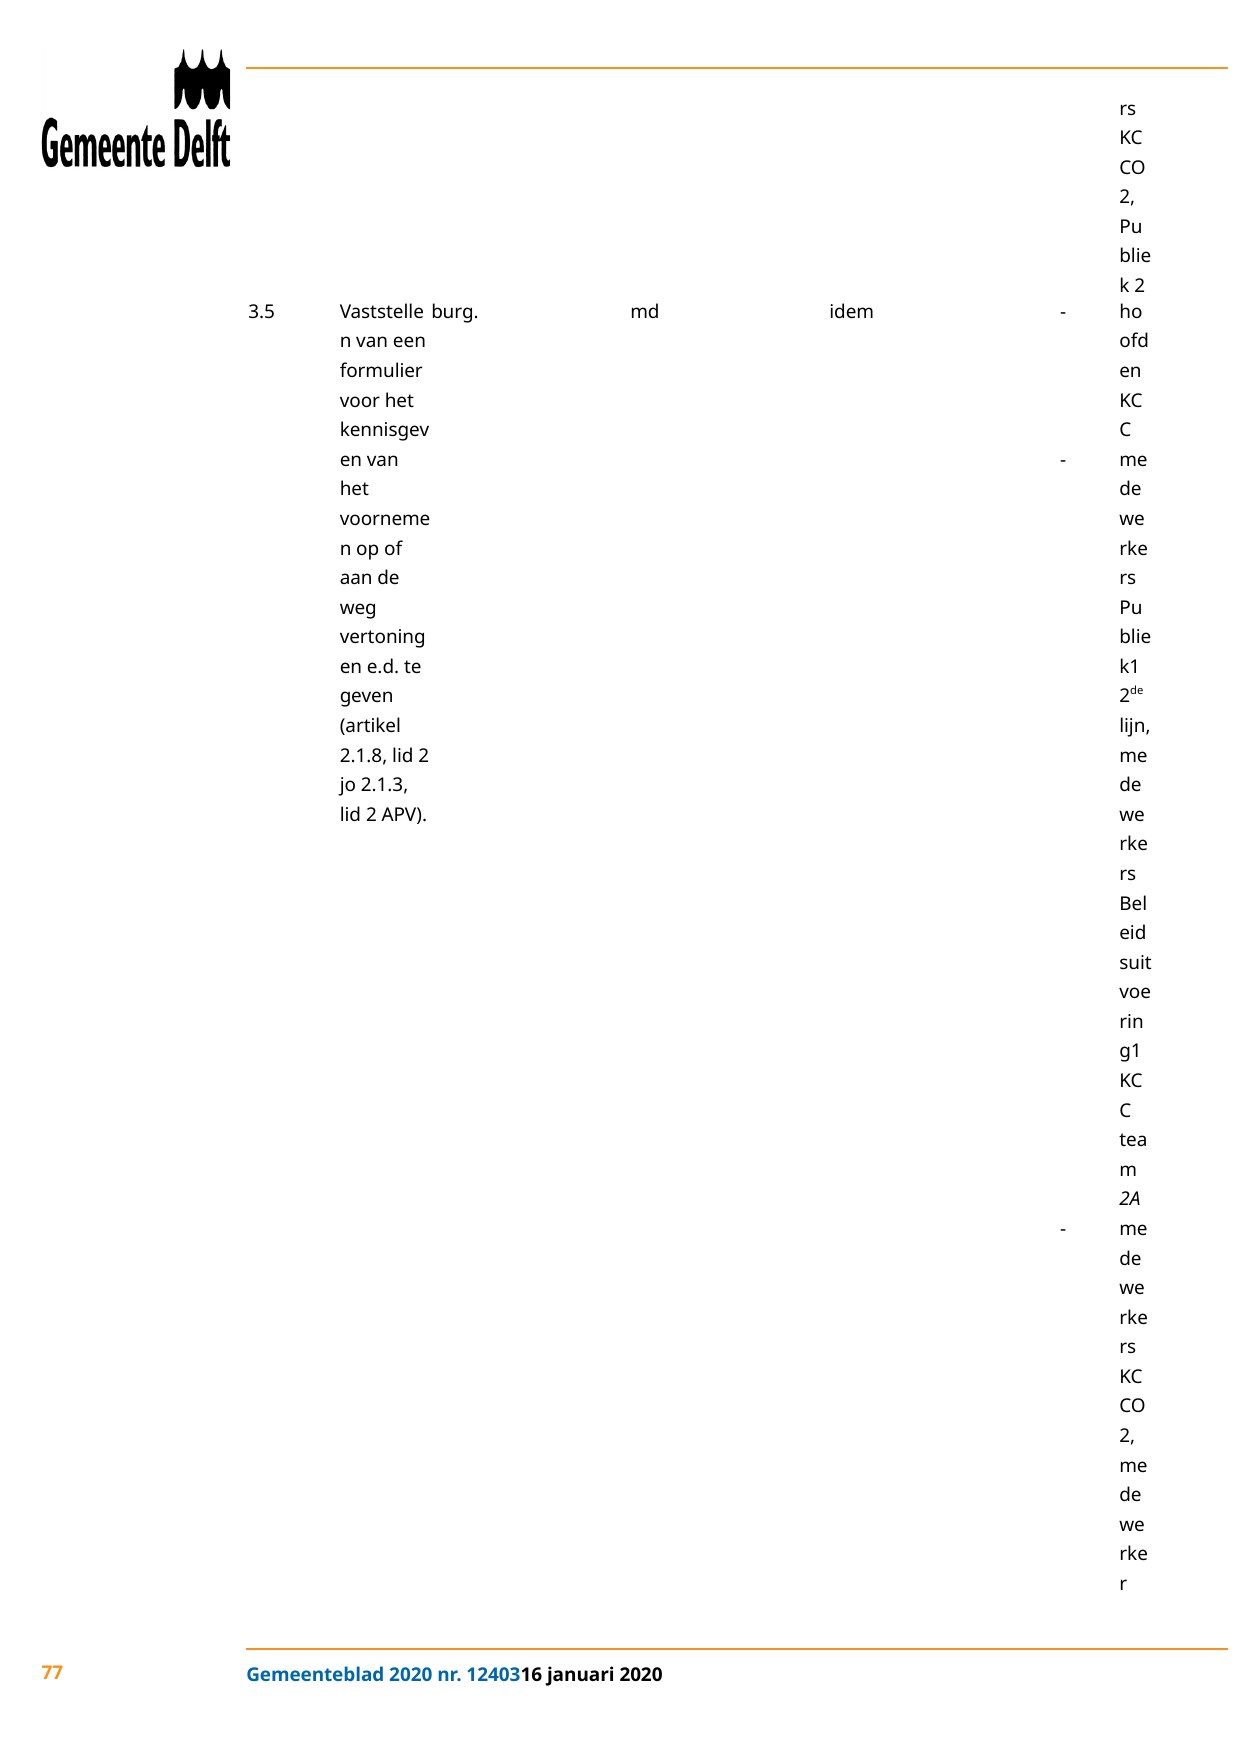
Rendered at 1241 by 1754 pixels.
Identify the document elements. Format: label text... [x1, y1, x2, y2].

table_cell rs KCCO2, Publiek 2 [1060, 95, 1152, 298]
picture [41, 47, 231, 172]
table_cell [630, 95, 829, 298]
table_cell [921, 95, 1060, 298]
table_cell hoofden KCC medewerkers Publiek1 2de lijn, medewerkers Beleidsuitvoering1 KCC team 2A medewerkers KCCO2, medewerker [1060, 298, 1152, 1596]
table_cell md [630, 298, 829, 1596]
table_cell [340, 95, 431, 298]
table_cell Vaststellen van een formulier voor het kennisgeven van het voornemen op of aan de weg vertoningen e.d. te geven (artikel 2.1.8, lid 2 jo 2.1.3, lid 2 APV). [340, 298, 431, 1596]
table_cell idem [829, 298, 921, 1596]
table_cell [829, 95, 921, 298]
table_cell [921, 298, 1060, 1596]
table_cell [431, 95, 630, 298]
table_cell 3.5 [248, 298, 339, 1596]
table_cell burg. [431, 298, 630, 1596]
table_cell [248, 95, 339, 298]
